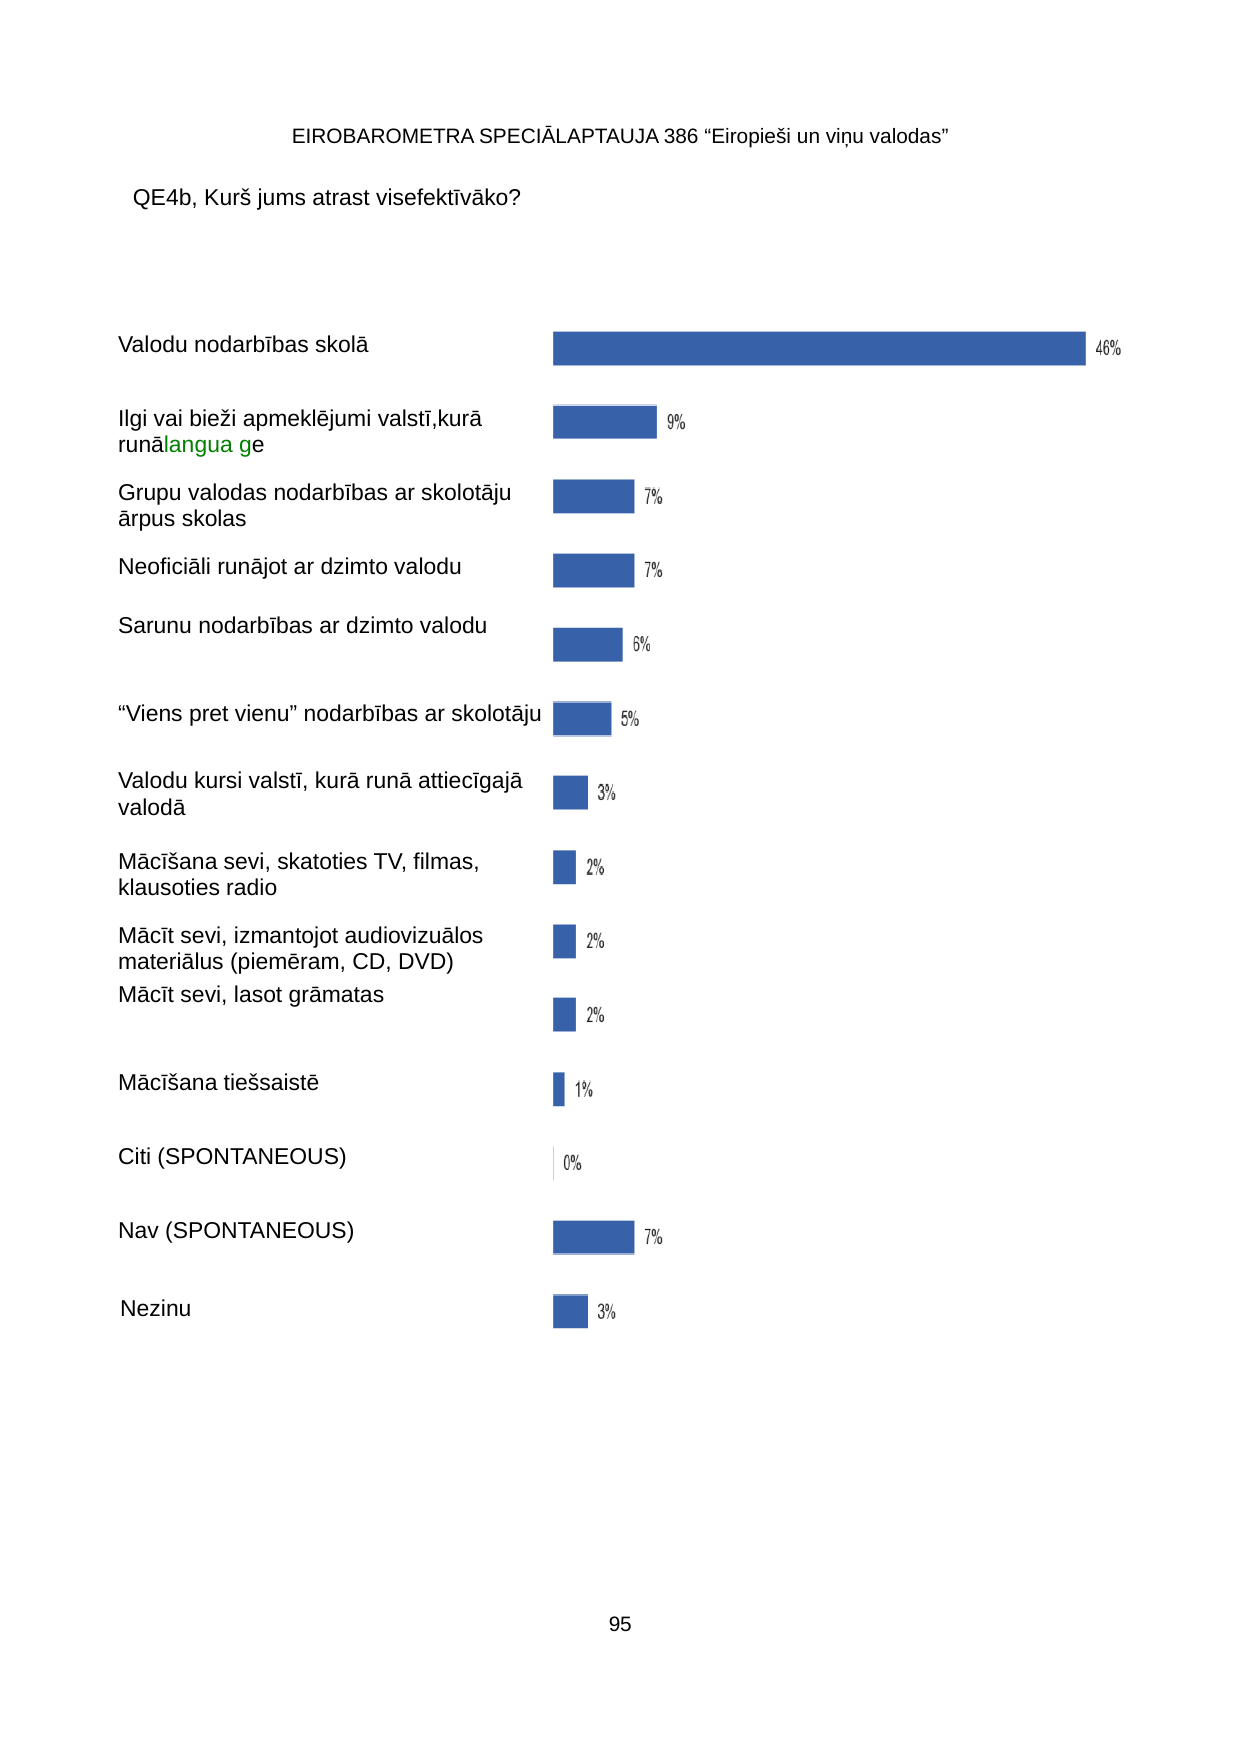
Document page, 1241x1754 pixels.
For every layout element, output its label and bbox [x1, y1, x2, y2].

picture [546, 316, 1152, 1344]
